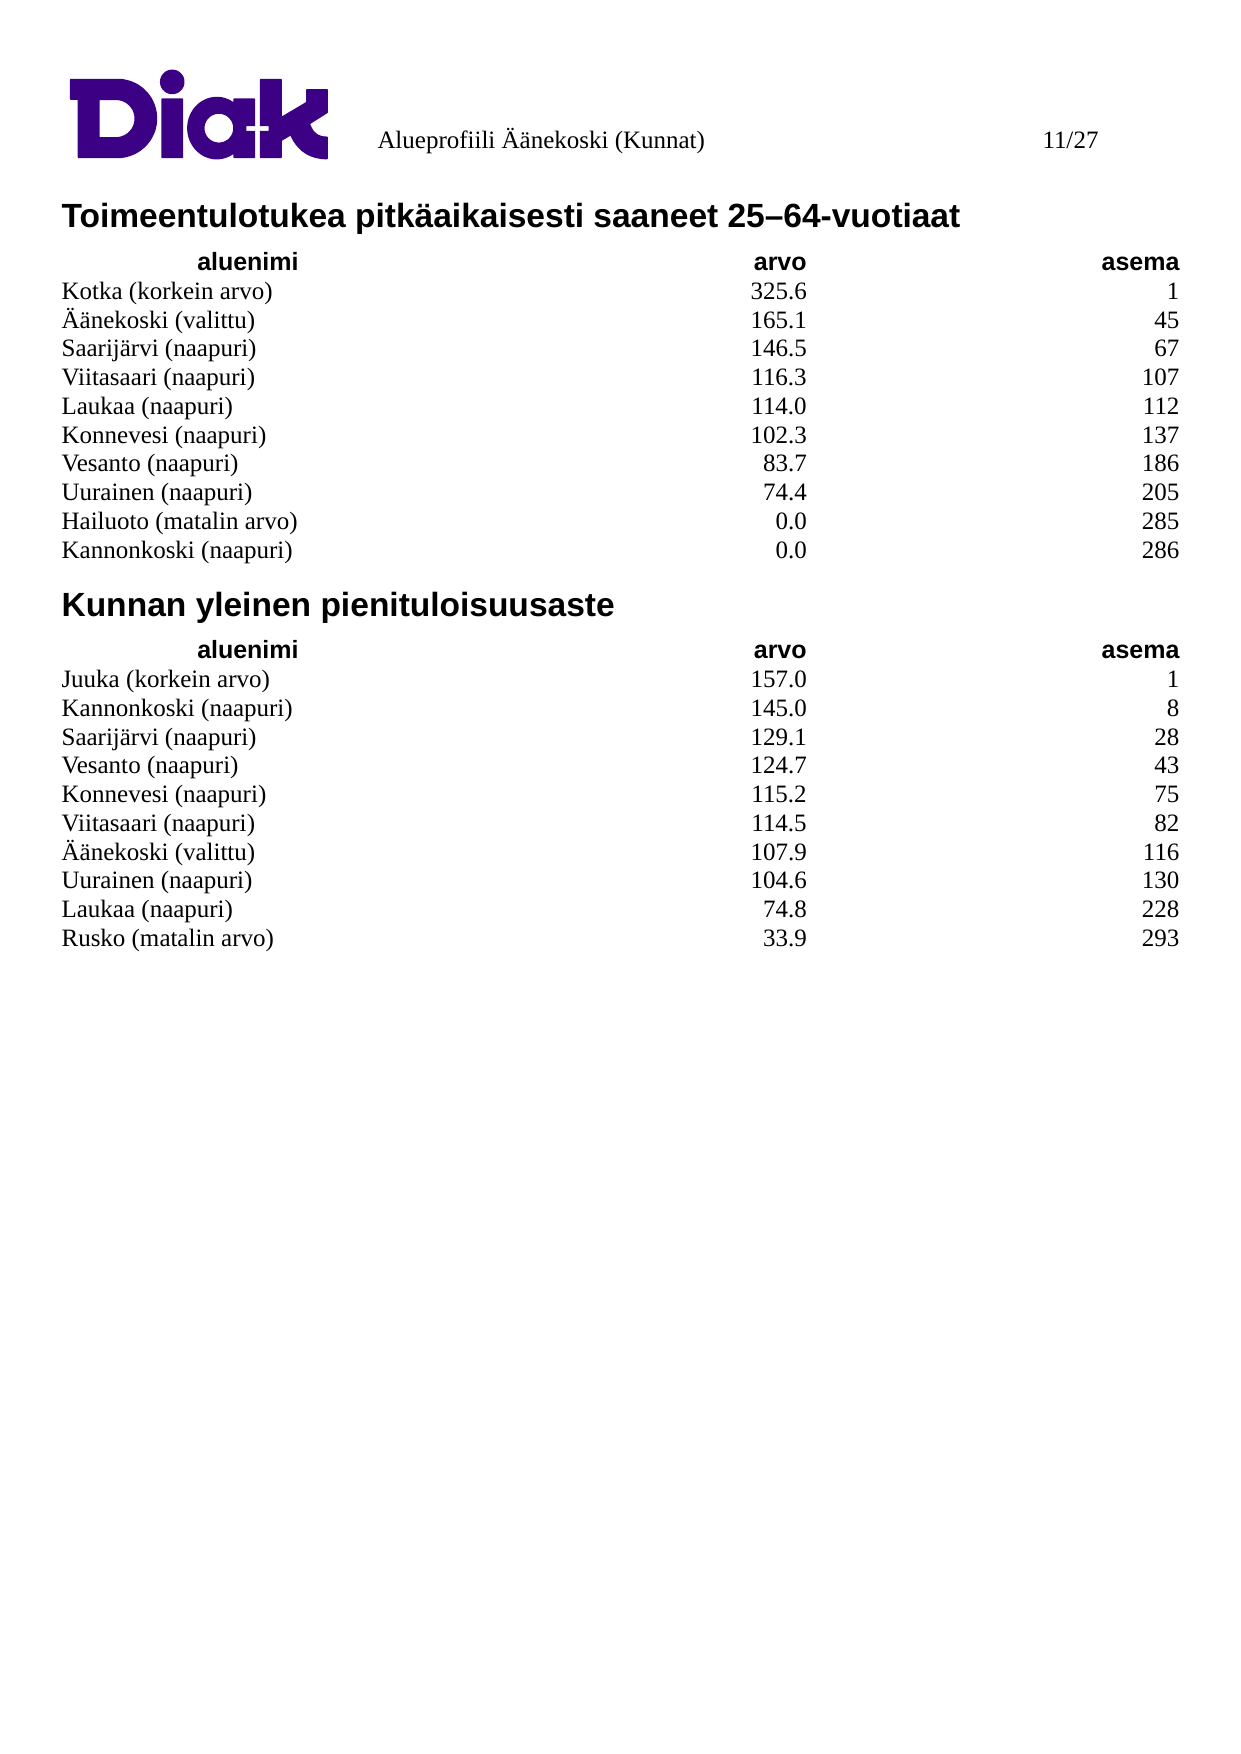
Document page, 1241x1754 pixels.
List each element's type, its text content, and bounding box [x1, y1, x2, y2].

table_cell Uurainen (naapuri) [61, 477, 434, 506]
table_cell 157.0 [434, 664, 806, 693]
table_cell 130 [806, 866, 1179, 894]
table_cell 228 [806, 894, 1179, 923]
subtitle Kunnan yleinen pienituloisuusaste [61, 584, 1179, 623]
table_cell Äänekoski (valittu) [61, 837, 434, 866]
table_cell 116.3 [434, 362, 806, 391]
table_cell 112 [806, 391, 1179, 420]
table_cell 325.6 [434, 276, 806, 305]
table_cell Laukaa (naapuri) [61, 894, 434, 923]
table_cell 67 [806, 334, 1179, 362]
table_cell Kannonkoski (naapuri) [61, 535, 434, 563]
table_cell 285 [806, 506, 1179, 535]
table_cell 33.9 [434, 923, 806, 952]
table_cell 116 [806, 837, 1179, 866]
table_cell Konnevesi (naapuri) [61, 779, 434, 808]
table_cell 114.0 [434, 391, 806, 420]
table_cell Saarijärvi (naapuri) [61, 722, 434, 751]
subtitle Toimeentulotukea pitkäaikaisesti saaneet 25–64-vuotiaat [61, 196, 1179, 235]
table_cell 107 [806, 362, 1179, 391]
table_cell 107.9 [434, 837, 806, 866]
table_cell 28 [806, 722, 1179, 751]
table_cell Viitasaari (naapuri) [61, 808, 434, 837]
table_cell 293 [806, 923, 1179, 952]
table_cell 75 [806, 779, 1179, 808]
table_cell 74.8 [434, 894, 806, 923]
table_cell 205 [806, 477, 1179, 506]
table_header asema [806, 636, 1179, 664]
table_cell Rusko (matalin arvo) [61, 923, 434, 952]
table_cell 43 [806, 751, 1179, 779]
table_cell Kannonkoski (naapuri) [61, 693, 434, 722]
table_cell 165.1 [434, 305, 806, 333]
table_cell Laukaa (naapuri) [61, 391, 434, 420]
table_cell 82 [806, 808, 1179, 837]
table_header aluenimi [61, 247, 434, 276]
table_cell 0.0 [434, 535, 806, 563]
table_cell Hailuoto (matalin arvo) [61, 506, 434, 535]
table_cell 114.5 [434, 808, 806, 837]
table_cell 83.7 [434, 449, 806, 477]
table_cell 1 [806, 664, 1179, 693]
table_cell Viitasaari (naapuri) [61, 362, 434, 391]
table_cell 1 [806, 276, 1179, 305]
table_cell 124.7 [434, 751, 806, 779]
table_cell Kotka (korkein arvo) [61, 276, 434, 305]
table_cell 74.4 [434, 477, 806, 506]
table_header arvo [434, 247, 806, 276]
table_cell Vesanto (naapuri) [61, 751, 434, 779]
table_header arvo [434, 636, 806, 664]
table_cell 137 [806, 420, 1179, 448]
table_cell 186 [806, 449, 1179, 477]
table_cell 286 [806, 535, 1179, 563]
table_cell 104.6 [434, 866, 806, 894]
table_header asema [806, 247, 1179, 276]
table_cell 45 [806, 305, 1179, 333]
table_cell Vesanto (naapuri) [61, 449, 434, 477]
table_cell 145.0 [434, 693, 806, 722]
table_cell Saarijärvi (naapuri) [61, 334, 434, 362]
table_cell Juuka (korkein arvo) [61, 664, 434, 693]
table_cell 129.1 [434, 722, 806, 751]
table_cell 102.3 [434, 420, 806, 448]
table_cell Uurainen (naapuri) [61, 866, 434, 894]
table_header aluenimi [61, 636, 434, 664]
table_cell 8 [806, 693, 1179, 722]
table_cell 146.5 [434, 334, 806, 362]
table_cell Äänekoski (valittu) [61, 305, 434, 333]
table_cell 0.0 [434, 506, 806, 535]
table_cell 115.2 [434, 779, 806, 808]
table_cell Konnevesi (naapuri) [61, 420, 434, 448]
